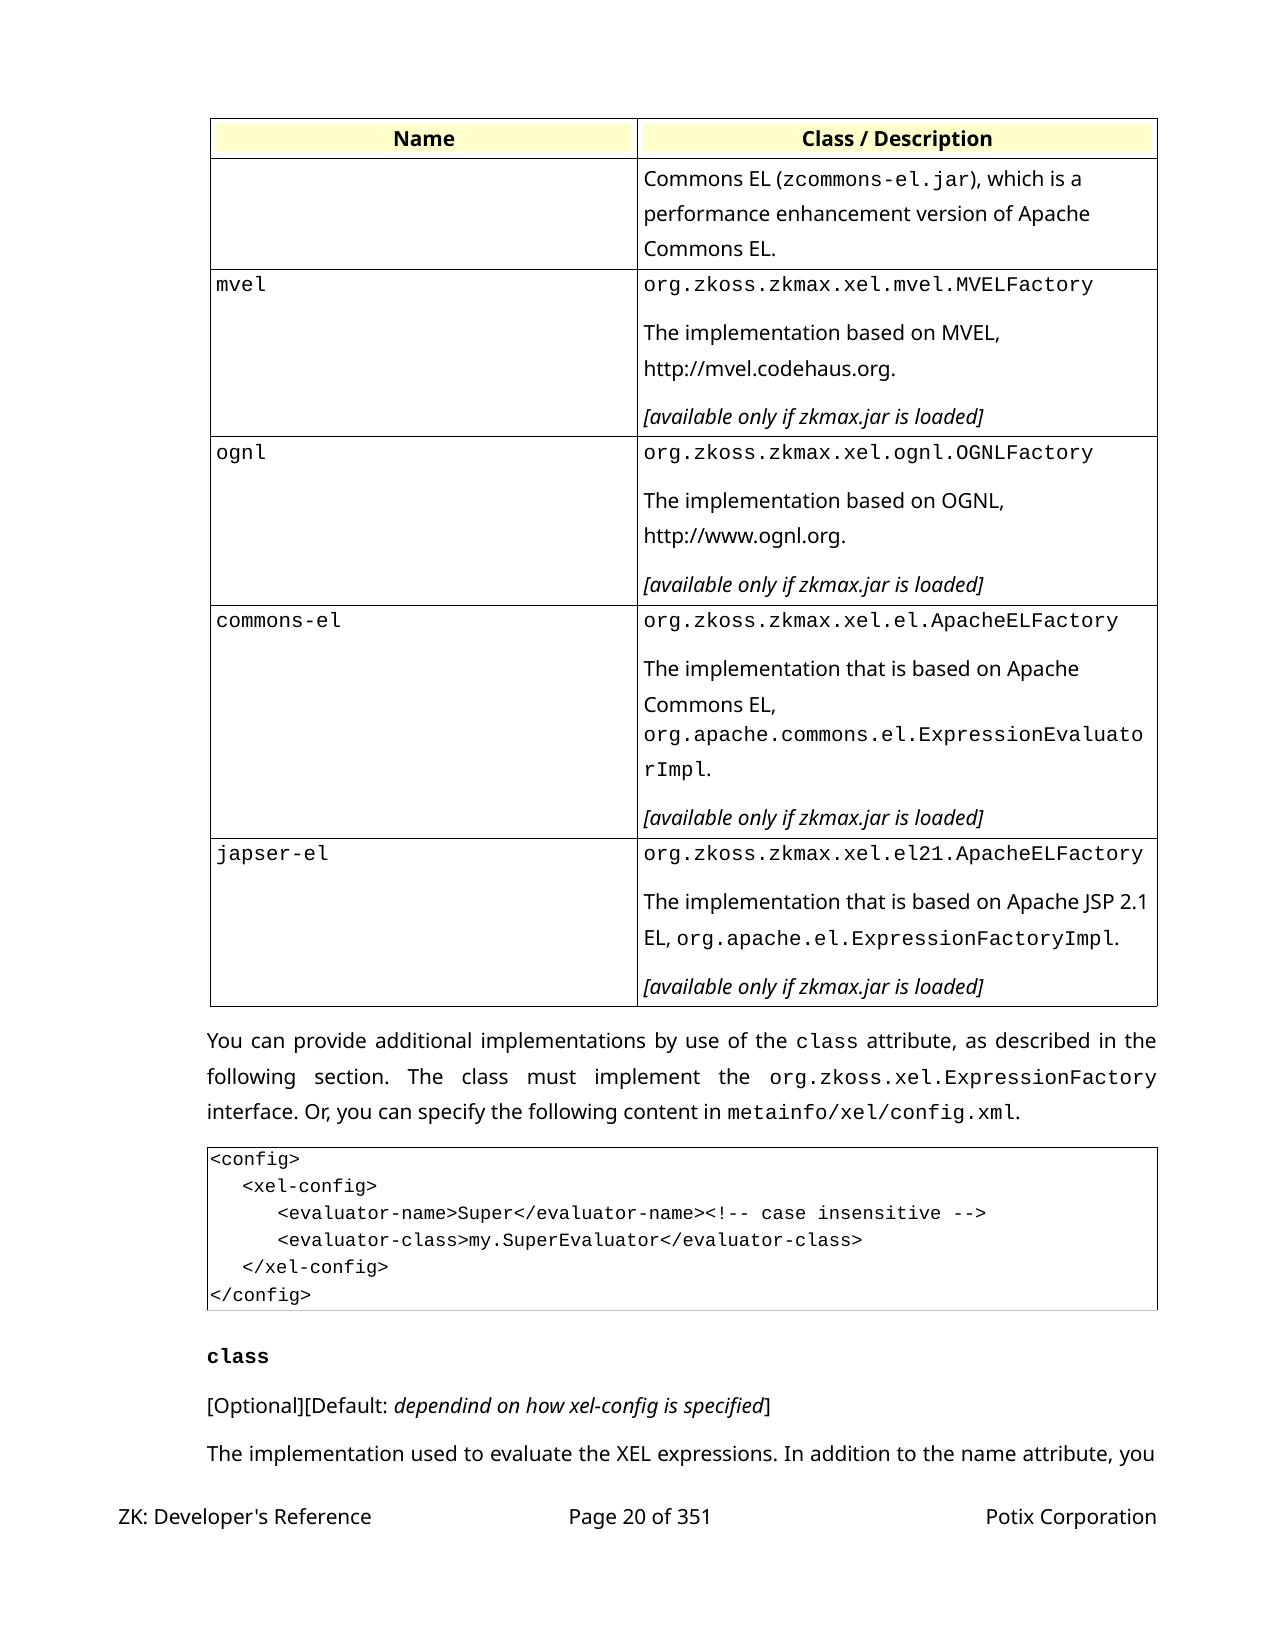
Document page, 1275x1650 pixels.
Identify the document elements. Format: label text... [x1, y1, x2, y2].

table_header Class / Description [638, 119, 1157, 158]
text <evaluator-class>my.SuperEvaluator</evaluator-class> [208, 1228, 1157, 1252]
table_cell japser-el [211, 839, 637, 1006]
table_cell org.zkoss.zkmax.xel.el21.ApacheELFactory The implementation that is based on Apache JSP 2.1 EL, org.apache.el.ExpressionFactoryImpl. [available only if zkmax.jar is loaded] [638, 839, 1157, 1006]
text </xel-config> [208, 1255, 1157, 1280]
text [Optional][Default: dependind on how xel-config is specified] [207, 1391, 1157, 1419]
table_cell org.zkoss.zkmax.xel.mvel.MVELFactory The implementation based on MVEL, http://mvel.codehaus.org. [available only if zkmax.jar is loaded] [638, 270, 1157, 436]
table_cell org.zkoss.zkmax.xel.el.ApacheELFactory The implementation that is based on Apache Commons EL, org.apache.commons.el.ExpressionEvaluatorImpl. [available only if zkmax.jar is loaded] [638, 606, 1157, 837]
table_cell Commons EL (zcommons-el.jar), which is a performance enhancement version of Apache Commons EL. [638, 159, 1157, 268]
table_header Name [211, 119, 637, 158]
table_cell mvel [211, 270, 637, 436]
text <xel-config> [208, 1174, 1157, 1198]
table_cell ognl [211, 437, 637, 604]
text <config> [208, 1148, 1157, 1171]
table_cell commons-el [211, 606, 637, 837]
text </config> [208, 1283, 1157, 1310]
text You can provide additional implementations by use of the class attribute, as described in the following section. The class must implement the org.zkoss.xel.ExpressionFactory interface. Or, you can specify the following content in metainfo/xel/config.xml. [207, 1026, 1157, 1126]
table_cell [211, 159, 637, 268]
table_cell org.zkoss.zkmax.xel.ognl.OGNLFactory The implementation based on OGNL, http://www.ognl.org. [available only if zkmax.jar is loaded] [638, 437, 1157, 604]
text <evaluator-name>Super</evaluator-name><!-- case insensitive --> [208, 1201, 1157, 1225]
subtitle class [207, 1347, 1157, 1370]
text The implementation used to evaluate the XEL expressions. In addition to the name attribute, you [207, 1439, 1157, 1468]
